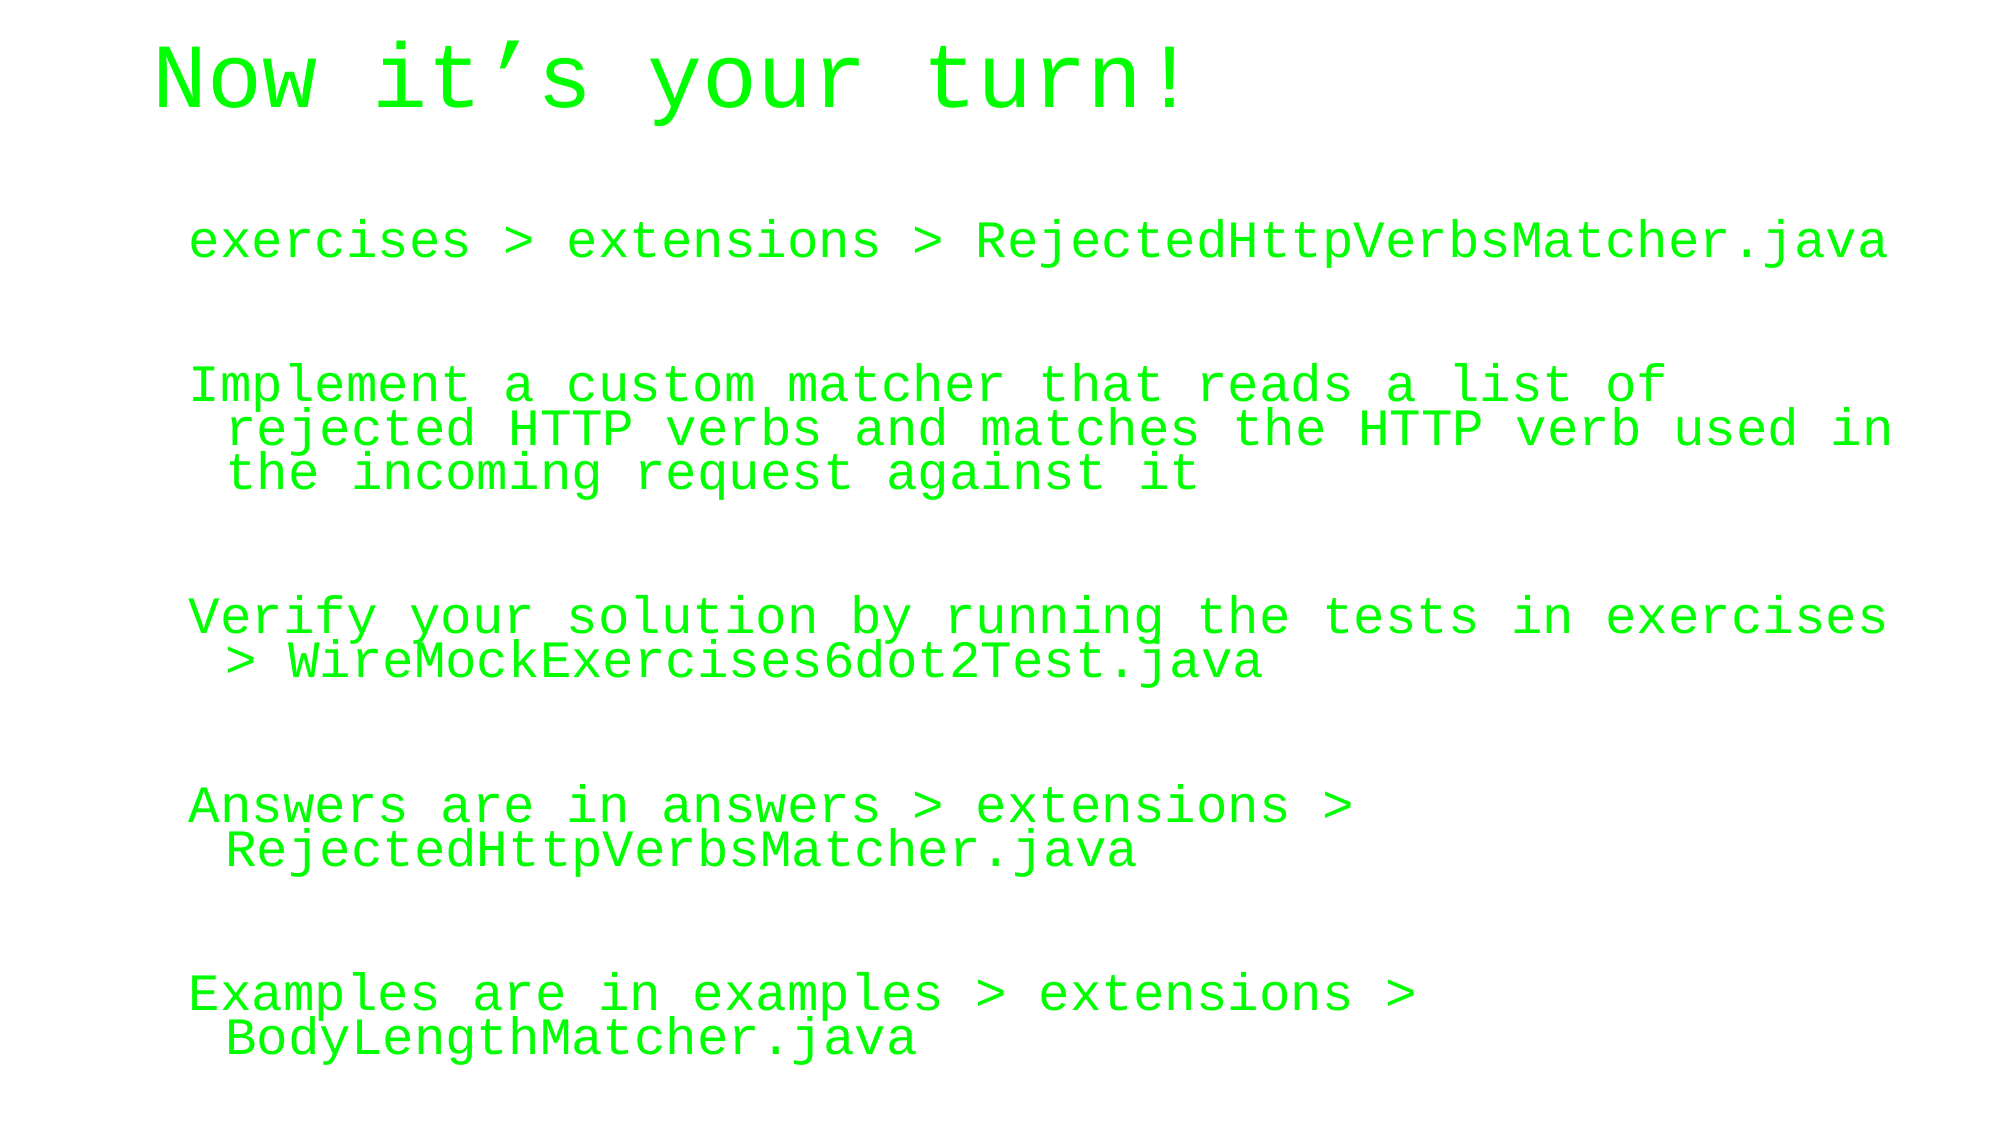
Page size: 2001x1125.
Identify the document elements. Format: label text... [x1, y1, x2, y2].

list exercises > extensions > RejectedHttpVerbsMatcher.java Implement a custom matcher that reads a list of rejected HTTP verbs and matches the HTTP verb used in the incoming request against it Verify your solution by running the tests in exercises > WireMockExercises6dot2Test.java Answers are in answers > extensions > RejectedHttpVerbsMatcher.java Examples are in examples > extensions > BodyLengthMatcher.java [137, 214, 1939, 1107]
title Now it’s your turn! [137, 18, 1863, 137]
